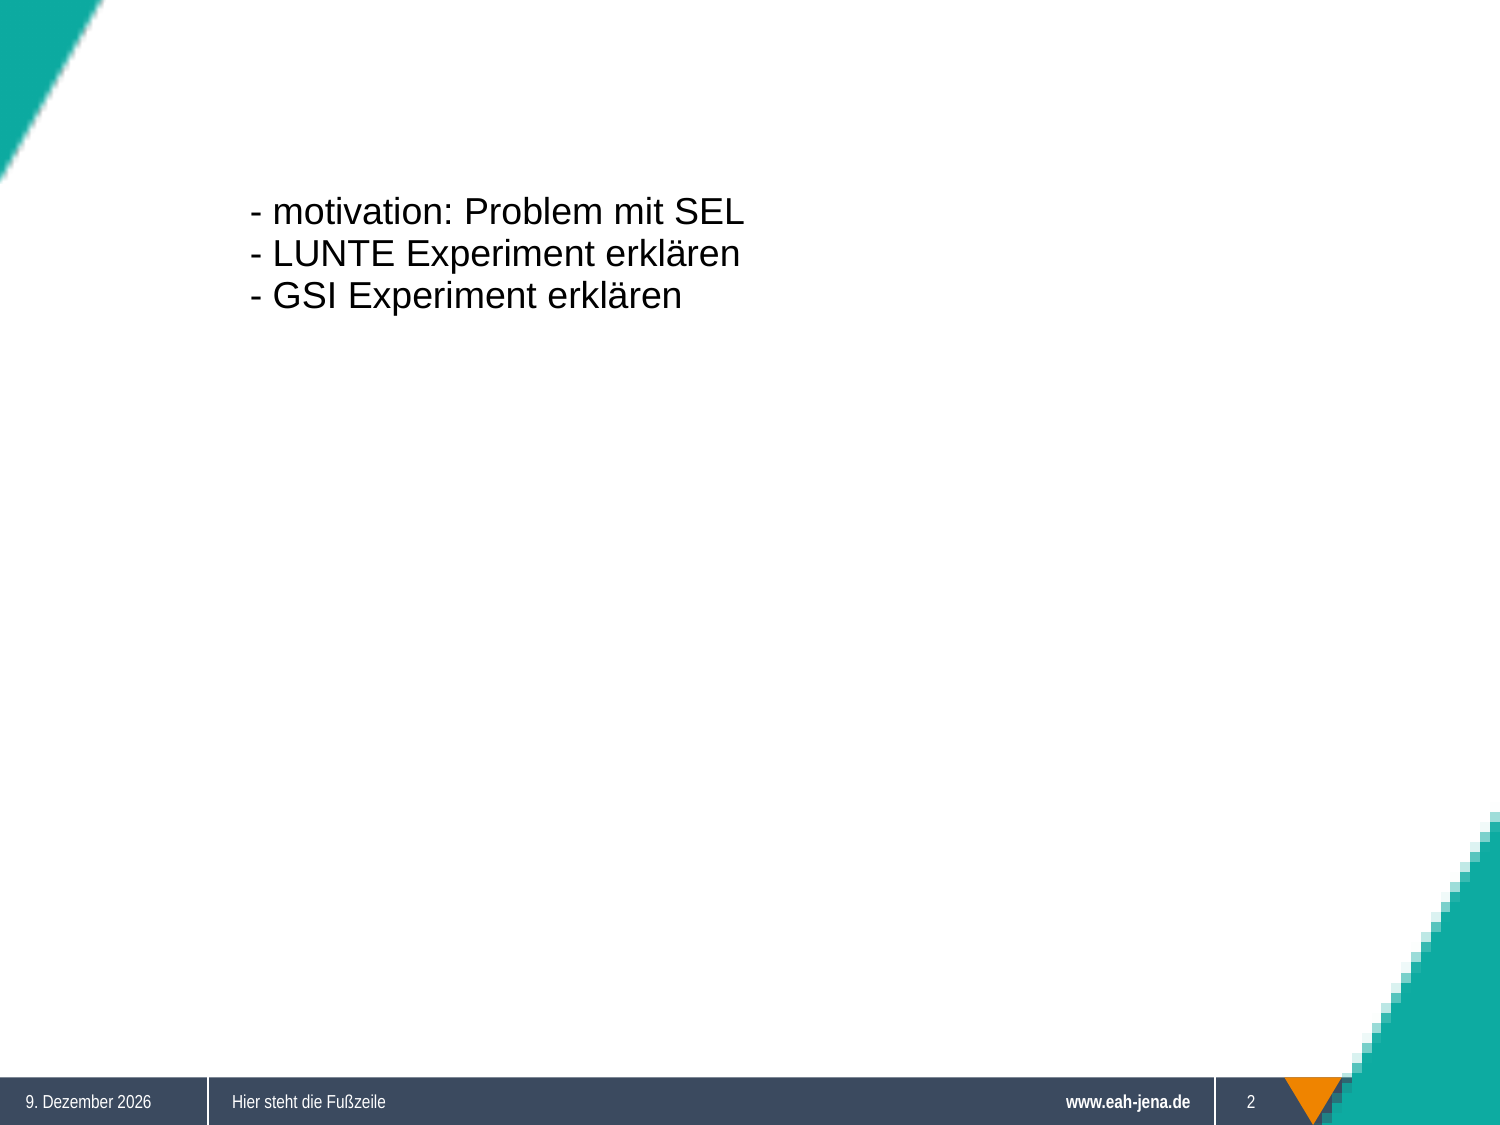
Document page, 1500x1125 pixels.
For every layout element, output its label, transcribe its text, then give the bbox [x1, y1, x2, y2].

text_box - motivation: Problem mit SEL - LUNTE Experiment erklären - GSI Experiment erklären [234, 183, 1178, 916]
